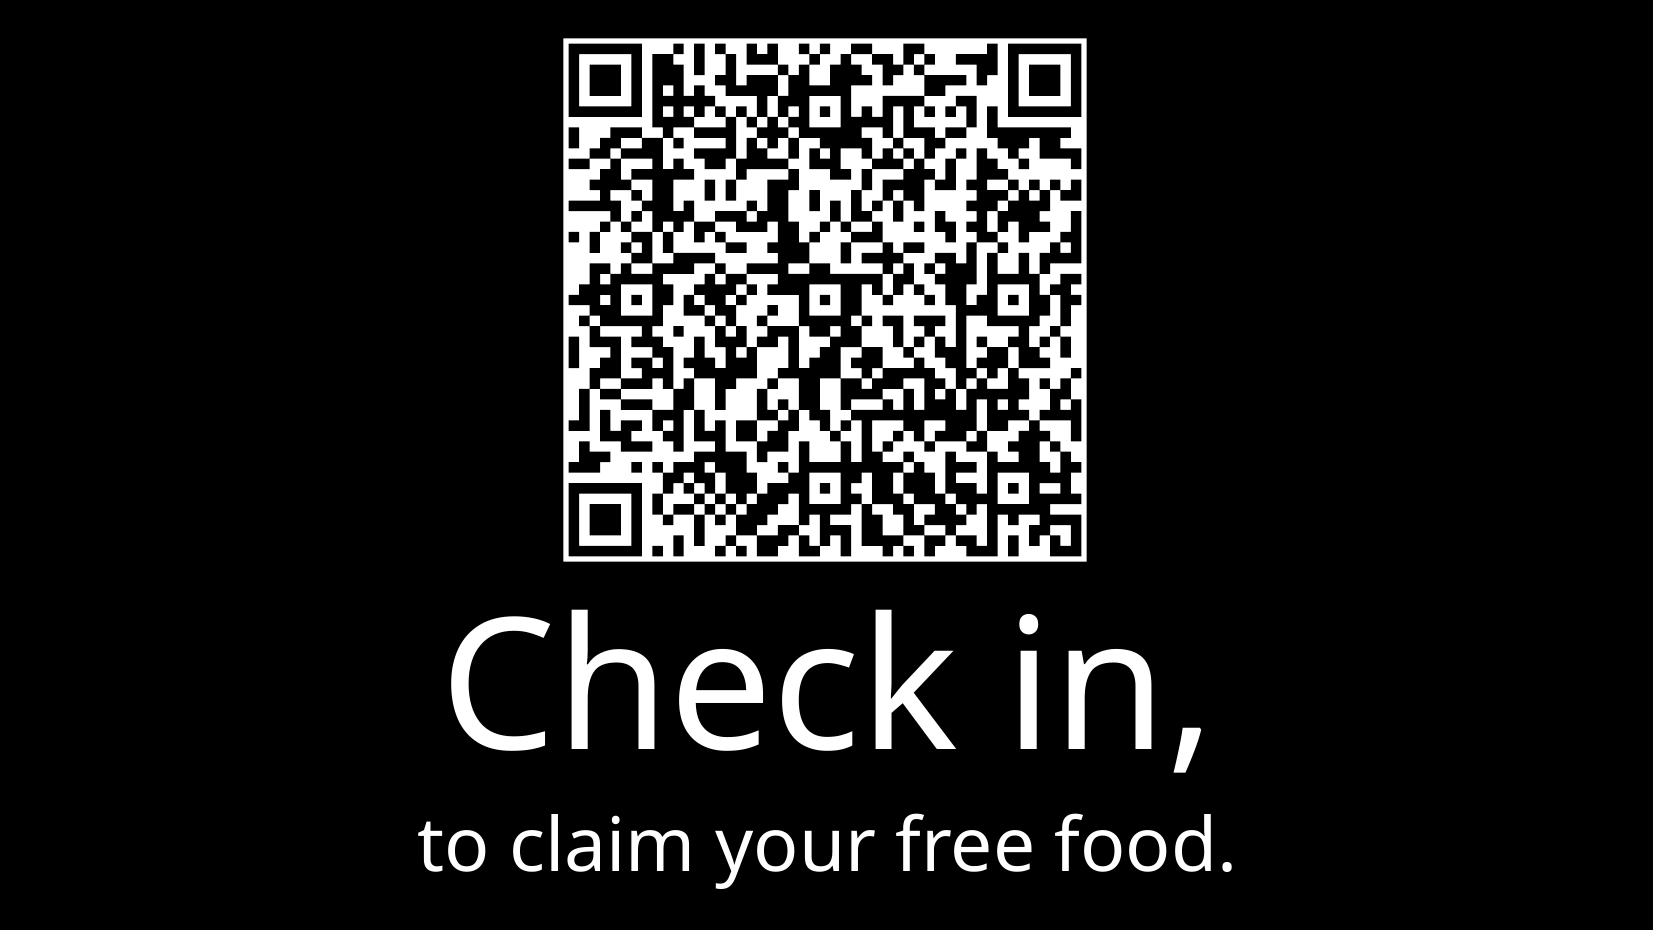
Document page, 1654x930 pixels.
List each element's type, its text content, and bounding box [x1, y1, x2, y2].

title Check in, [3, 580, 1653, 750]
title to claim your free food. [3, 750, 1653, 930]
picture [562, 37, 1088, 563]
